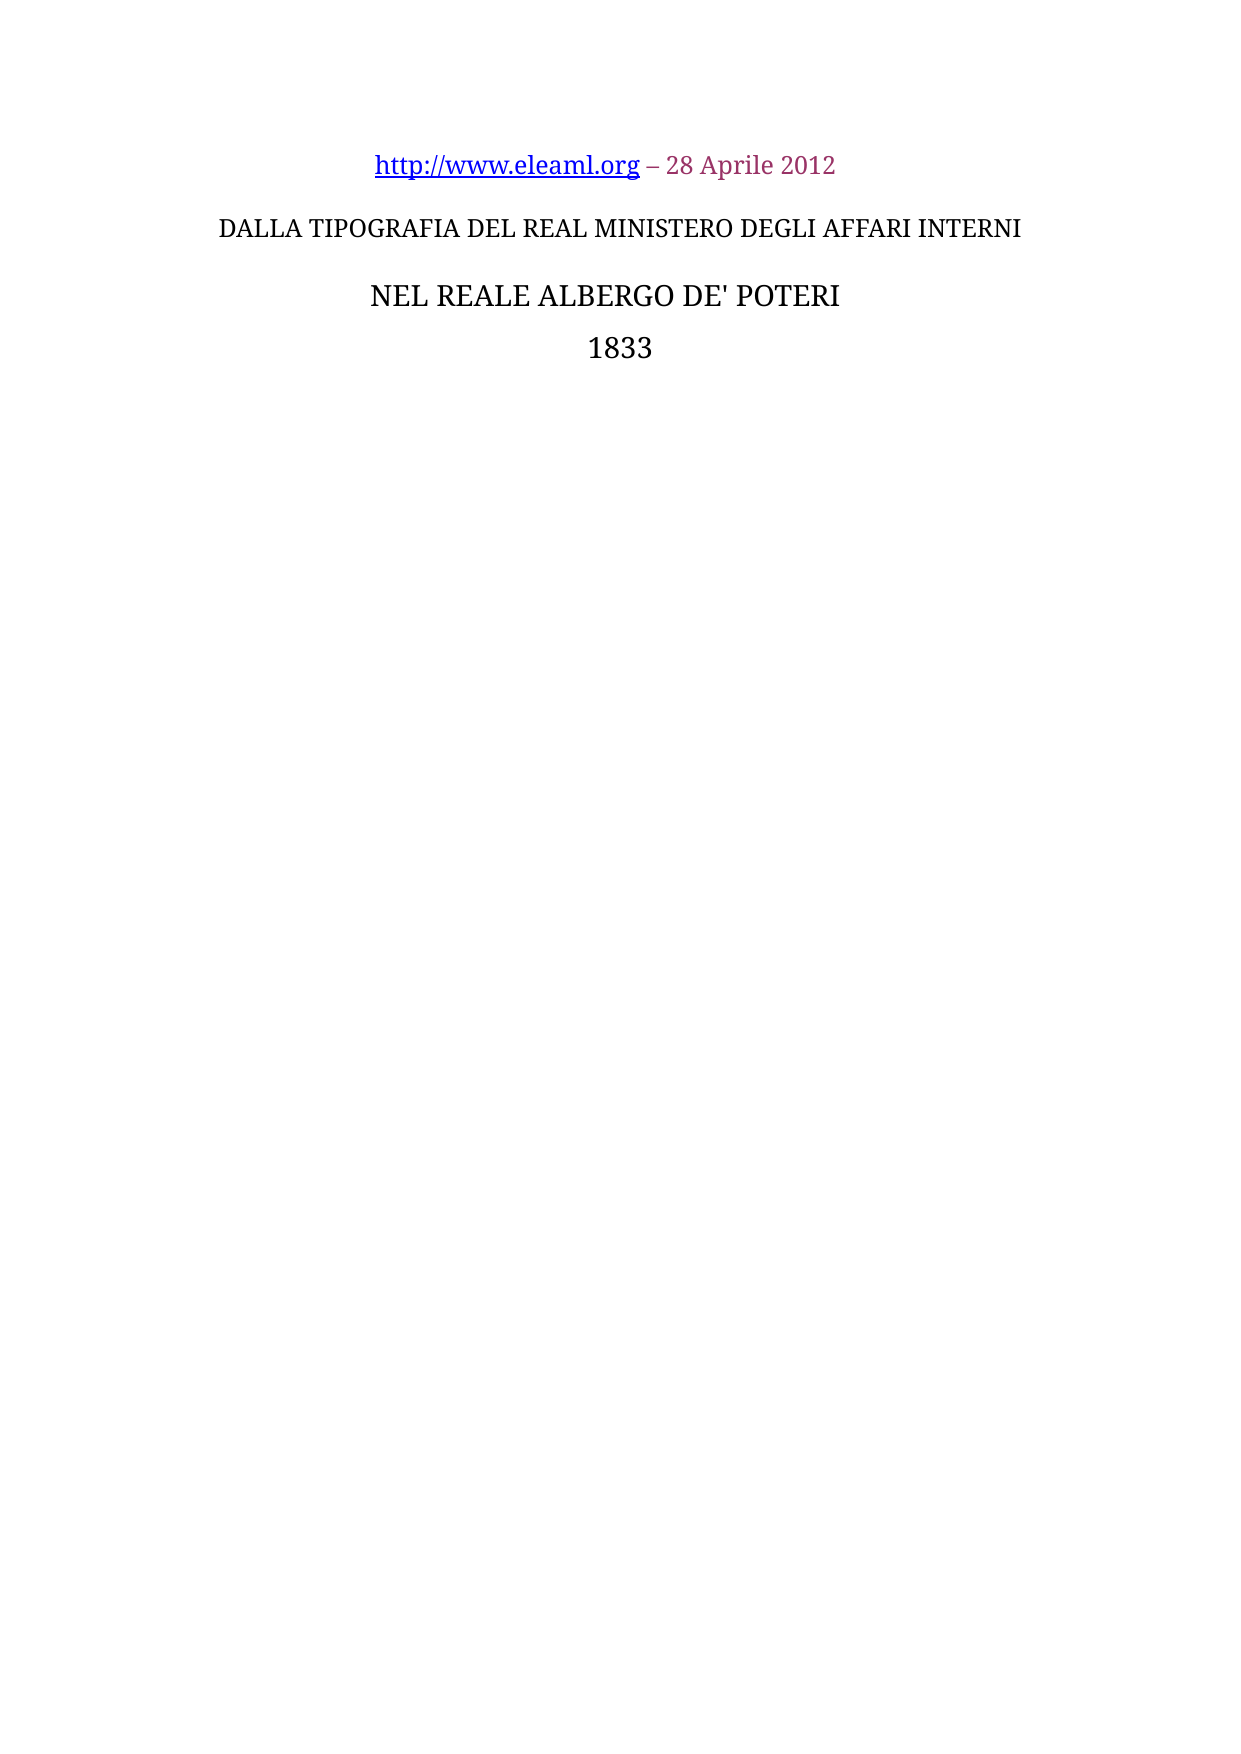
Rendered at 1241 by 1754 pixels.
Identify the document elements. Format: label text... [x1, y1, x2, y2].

text DALLA TIPOGRAFIA DEL REAL MINISTERO DEGLI AFFARI INTERNI [148, 211, 1063, 245]
text NEL REALE ALBERGO DE' POTERI [148, 275, 1063, 314]
text 1833 [148, 327, 1063, 367]
